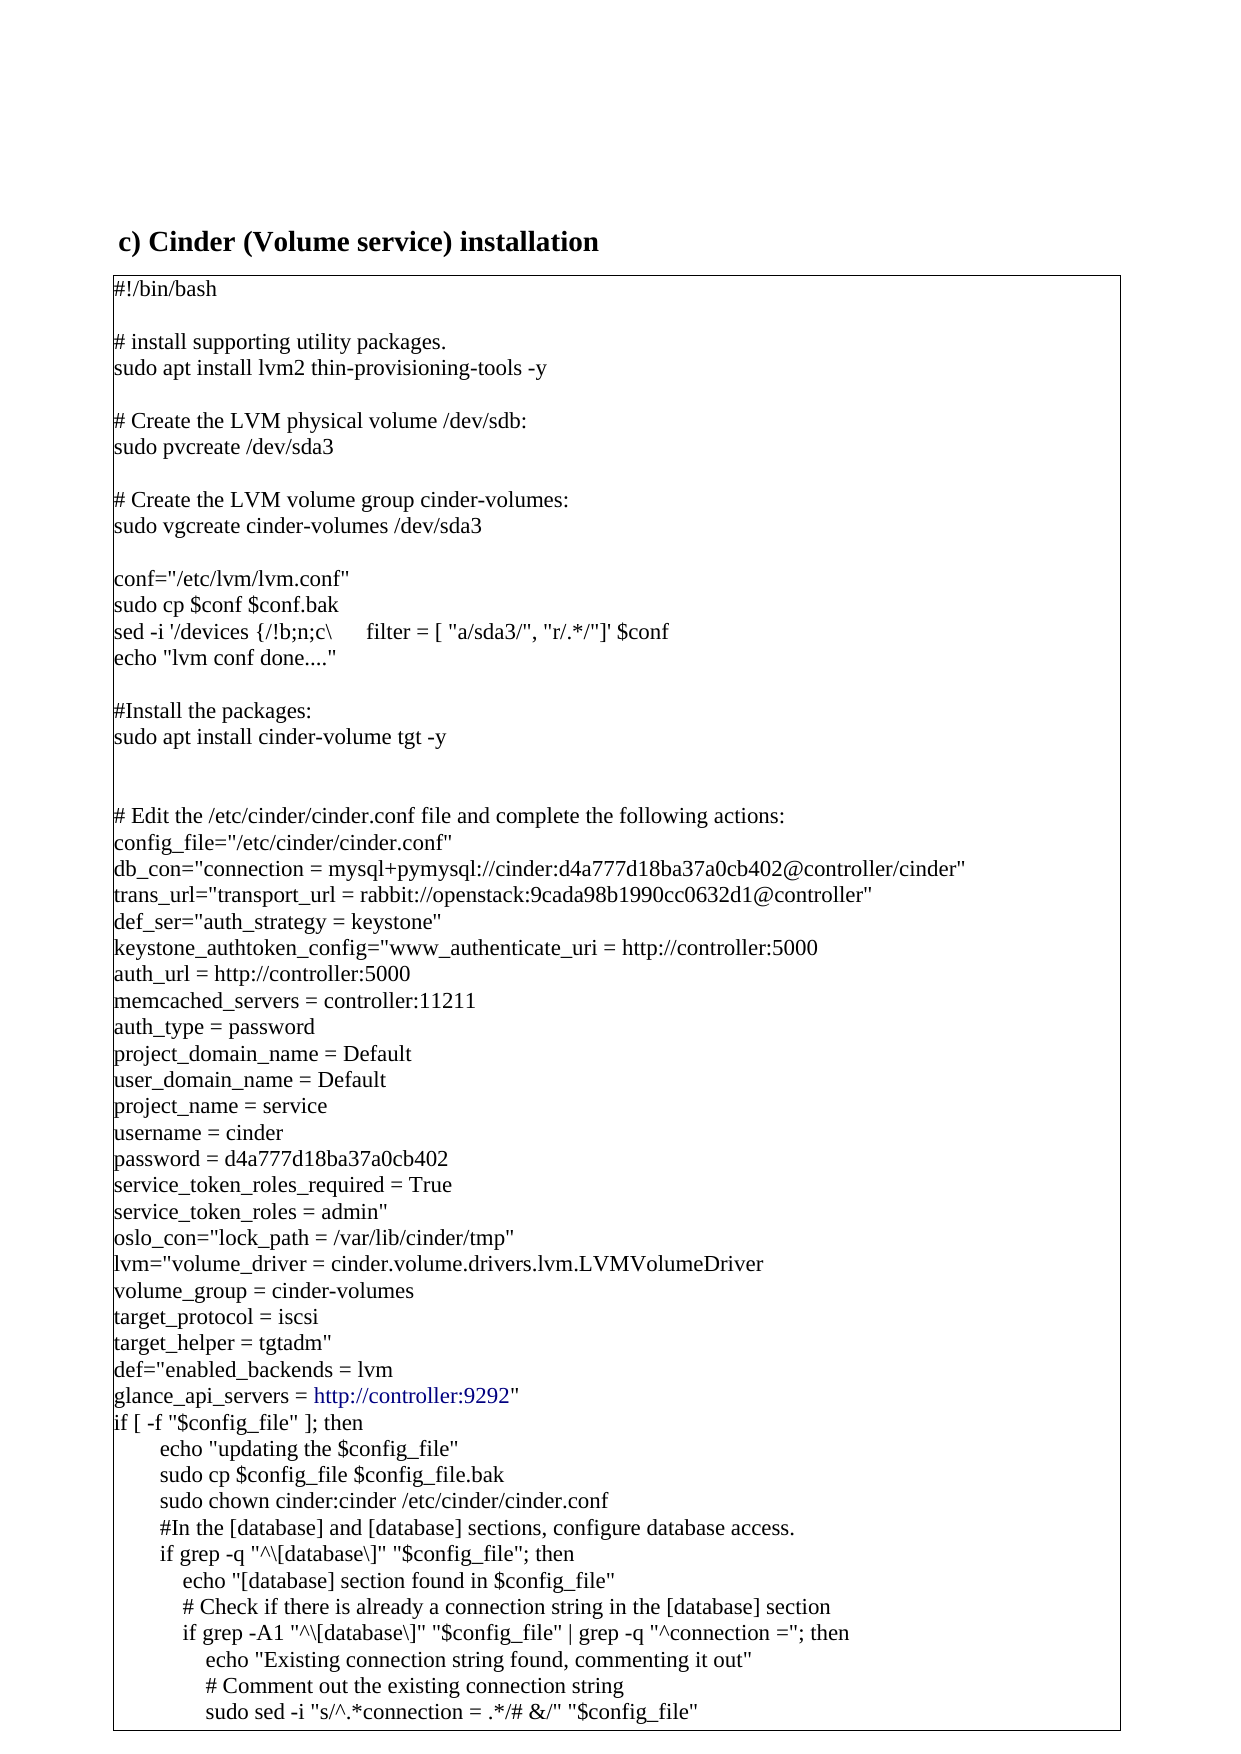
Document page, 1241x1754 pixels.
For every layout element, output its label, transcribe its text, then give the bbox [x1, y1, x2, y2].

text c) Cinder (Volume service) installation [118, 224, 1122, 258]
